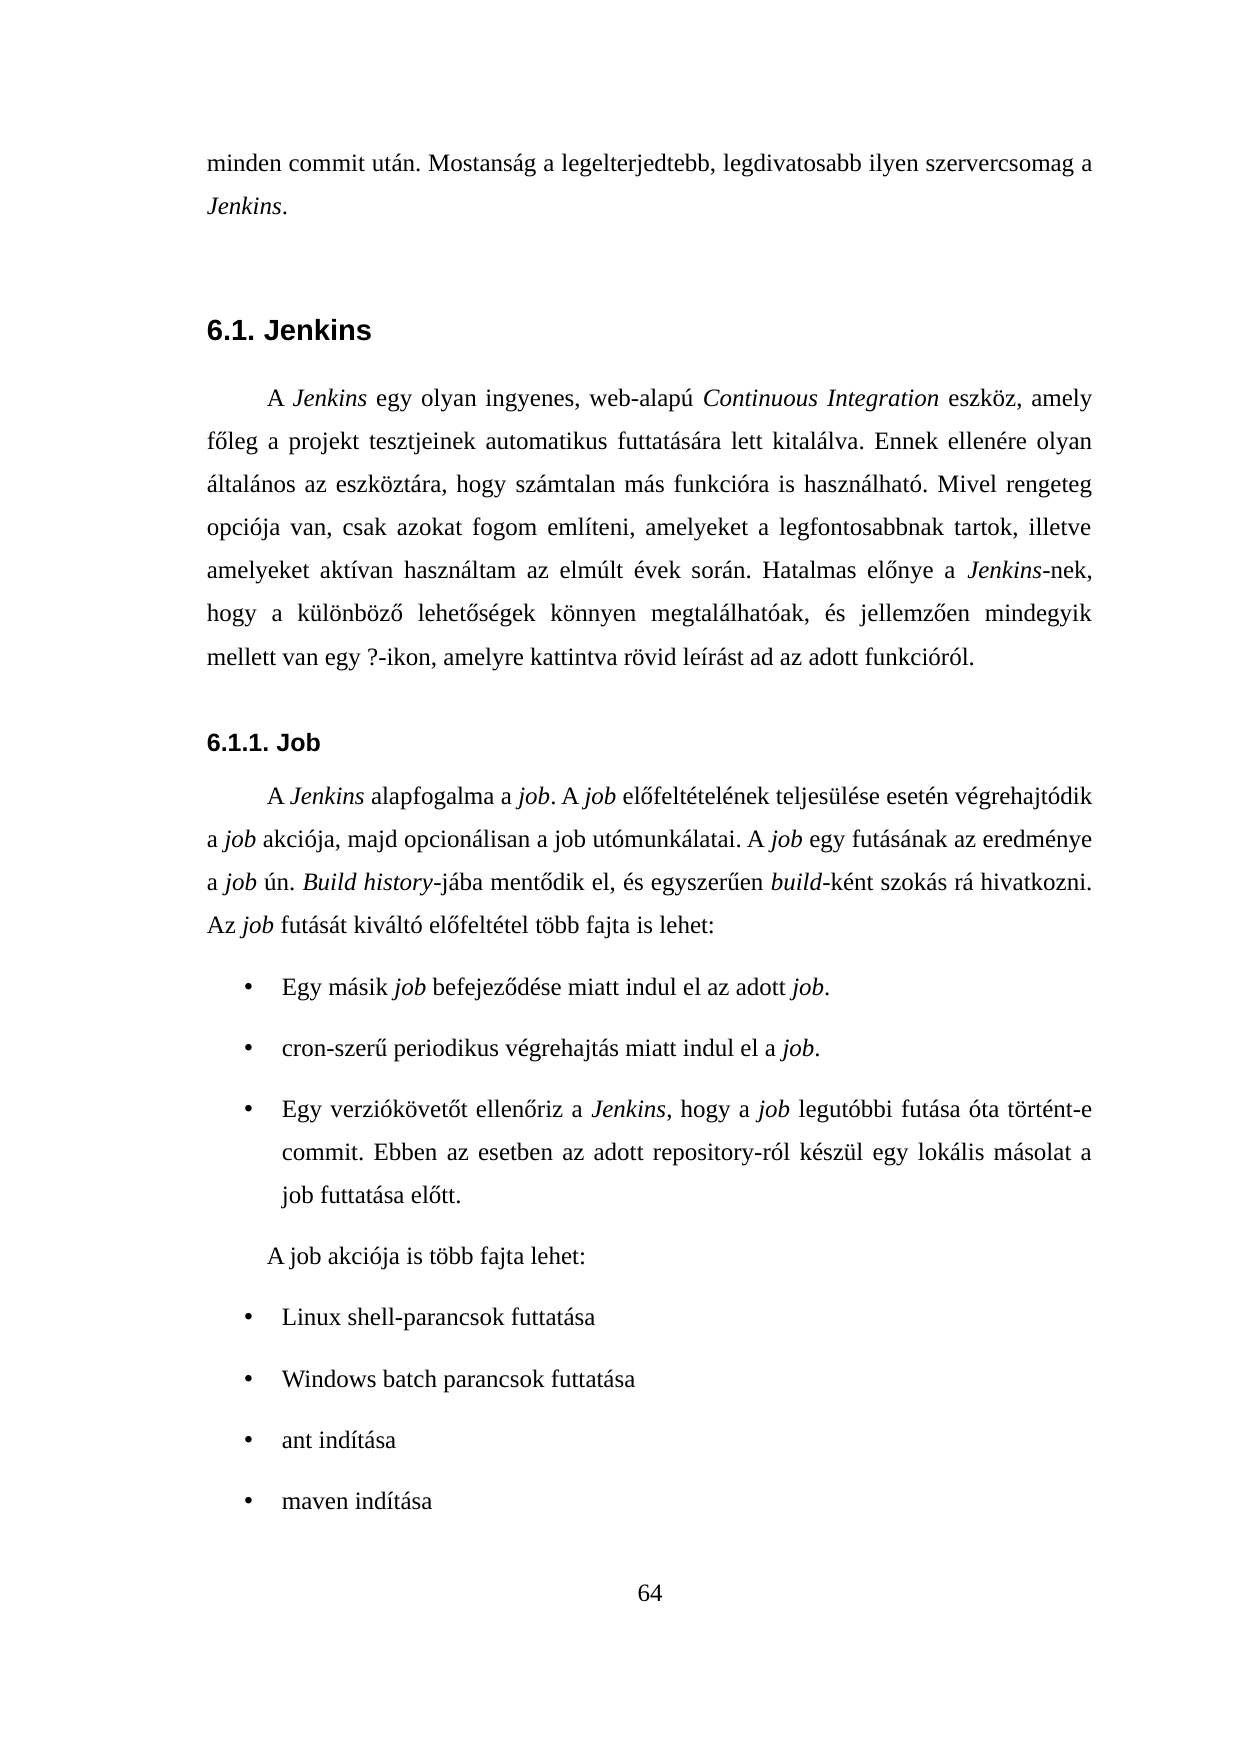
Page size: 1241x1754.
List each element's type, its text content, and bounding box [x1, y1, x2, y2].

list cron-szerű periodikus végrehajtás miatt indul el a job. [244, 1033, 1093, 1062]
list Windows batch parancsok futtatása [244, 1364, 1093, 1392]
list Linux shell-parancsok futtatása [244, 1302, 1093, 1331]
text A Jenkins egy olyan ingyenes, web-alapú Continuous Integration eszköz, amely főleg a projekt tesztjeinek automatikus futtatására lett kitalálva. Ennek ellenére olyan általános az eszköztára, hogy számtalan más funkcióra is használható. Mivel rengeteg opciója van, csak azokat fogom említeni, amelyeket a legfontosabbnak tartok, illetve amelyeket aktívan használtam az elmúlt évek során. Hatalmas előnye a Jenkins-nek, hogy a különböző lehetőségek könnyen megtalálhatóak, és jellemzően mindegyik mellett van egy ?-ikon, amelyre kattintva rövid leírást ad az adott funkcióról. [207, 383, 1093, 670]
list Egy másik job befejeződése miatt indul el az adott job. [244, 972, 1093, 1000]
text minden commit után. Mostanság a legelterjedtebb, legdivatosabb ilyen szervercsomag a Jenkins. [207, 148, 1093, 219]
list ant indítása [244, 1425, 1093, 1453]
text A job akciója is több fajta lehet: [207, 1241, 1093, 1270]
list Egy verziókövetőt ellenőriz a Jenkins, hogy a job legutóbbi futása óta történt-e commit. Ebben az esetben az adott repository-ról készül egy lokális másolat a job futtatása előtt. [244, 1094, 1093, 1209]
subtitle Jenkins [207, 313, 1093, 347]
text A Jenkins alapfogalma a job. A job előfeltételének teljesülése esetén végrehajtódik a job akciója, majd opcionálisan a job utómunkálatai. A job egy futásának az eredménye a job ún. Build history-jába mentődik el, és egyszerűen build-ként szokás rá hivatkozni. Az job futását kiváltó előfeltétel több fajta is lehet: [207, 781, 1093, 939]
list maven indítása [244, 1486, 1093, 1515]
subtitle Job [207, 728, 1093, 757]
